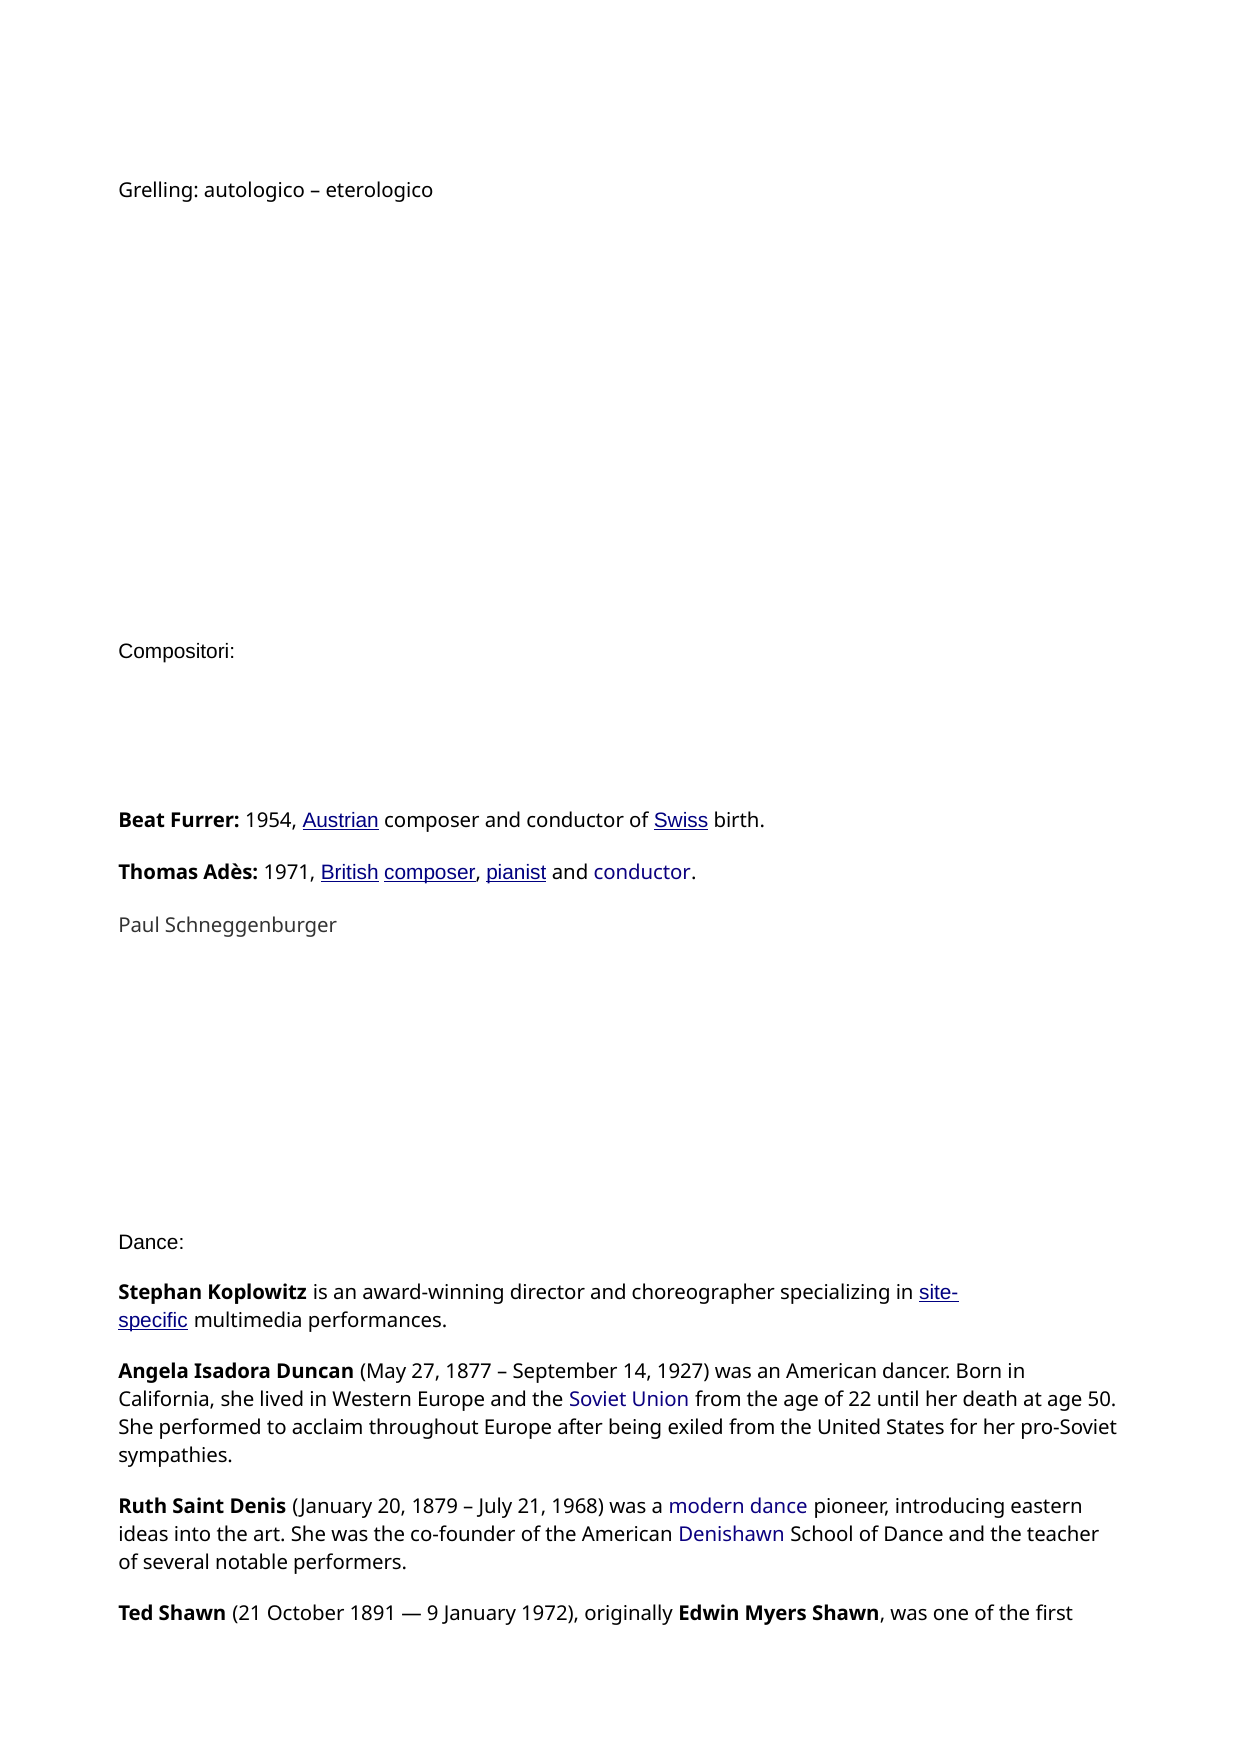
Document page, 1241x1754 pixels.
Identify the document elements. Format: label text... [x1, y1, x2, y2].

text Dance: [118, 1230, 1122, 1254]
text Thomas Adès: 1971, British composer, pianist and conductor. [118, 858, 1122, 885]
text Angela Isadora Duncan (May 27, 1877 – September 14, 1927) was an American dancer. Born in California, she lived in Western Europe and the Soviet Union from the age of 22 until her death at age 50. She performed to acclaim throughout Europe after being exiled from the United States for her pro-Soviet sympathies. [118, 1357, 1122, 1468]
text Ruth Saint Denis (January 20, 1879 – July 21, 1968) was a modern dance pioneer, introducing eastern ideas into the art. She was the co-founder of the American Denishawn School of Dance and the teacher of several notable performers. [118, 1492, 1122, 1575]
text Paul Schneggenburger [118, 909, 1122, 939]
text Beat Furrer: 1954, Austrian composer and conductor of Swiss birth. [118, 806, 1122, 834]
text Compositori: [118, 639, 1122, 663]
text Ted Shawn (21 October 1891 — 9 January 1972), originally Edwin Myers Shawn, was one of the first [118, 1599, 1122, 1627]
text Grelling: autologico – eterologico [118, 176, 1122, 203]
text Stephan Koplowitz is an award-winning director and choreographer specializing in site-specific multimedia performances. [118, 1278, 1122, 1333]
